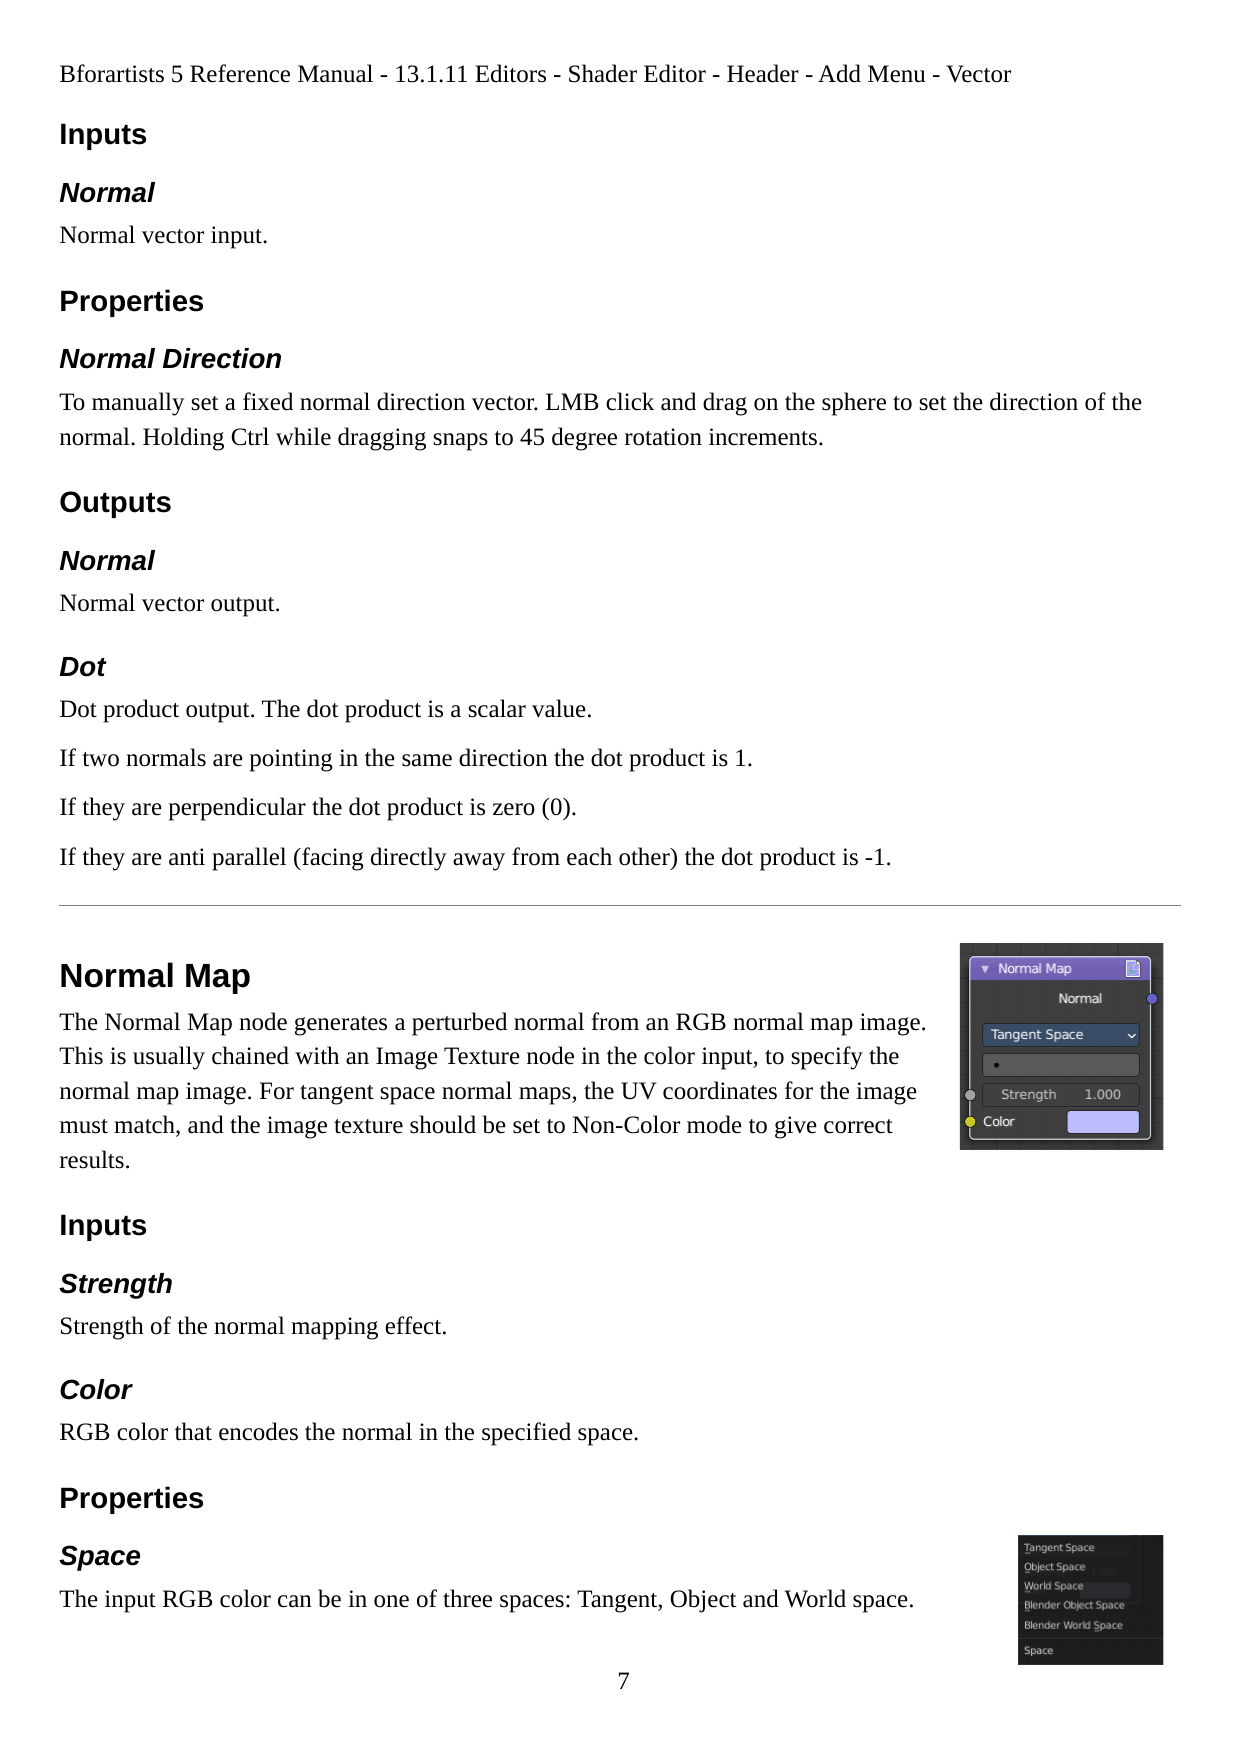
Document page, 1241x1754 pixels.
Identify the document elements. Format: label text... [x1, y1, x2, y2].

subtitle Properties [59, 1481, 1181, 1515]
text Normal vector input. [59, 220, 1181, 249]
picture [1018, 1535, 1164, 1665]
text Strength of the normal mapping effect. [59, 1311, 1181, 1340]
subtitle Inputs [59, 1208, 1181, 1242]
text To manually set a fixed normal direction vector. LMB click and drag on the sphere to set the direction of the normal. Holding Ctrl while dragging snaps to 45 degree rotation increments. [59, 387, 1181, 450]
text If they are perpendicular the dot product is zero (0). [59, 792, 1181, 821]
subtitle Inputs [59, 117, 1181, 151]
subtitle Color [59, 1373, 1181, 1405]
subtitle Outputs [59, 485, 1181, 519]
subtitle Properties [59, 284, 1181, 318]
subtitle Normal [59, 544, 1181, 576]
text If they are anti parallel (facing directly away from each other) the dot product is -1. [59, 842, 1181, 870]
picture [959, 943, 1164, 1150]
text The Normal Map node generates a perturbed normal from an RGB normal map image. This is usually chained with an Image Texture node in the color input, to specify the normal map image. For tangent space normal maps, the UV coordinates for the image must match, and the image texture should be set to Non-Color mode to give correct results. [59, 1007, 1181, 1173]
subtitle Dot [59, 650, 1181, 682]
subtitle [1164, 1540, 1181, 1572]
subtitle Normal Map [59, 956, 959, 994]
text Dot product output. The dot product is a scalar value. [59, 694, 1181, 723]
text The input RGB color can be in one of three spaces: Tangent, Object and World space. [59, 1584, 1018, 1613]
subtitle Strength [59, 1267, 1181, 1299]
subtitle [1164, 956, 1181, 994]
text RGB color that encodes the normal in the specified space. [59, 1417, 1181, 1446]
subtitle Normal Direction [59, 343, 1181, 375]
text If two normals are pointing in the same direction the dot product is 1. [59, 743, 1181, 772]
subtitle Normal [59, 176, 1181, 208]
text Normal vector output. [59, 588, 1181, 617]
subtitle Space [59, 1540, 1018, 1572]
